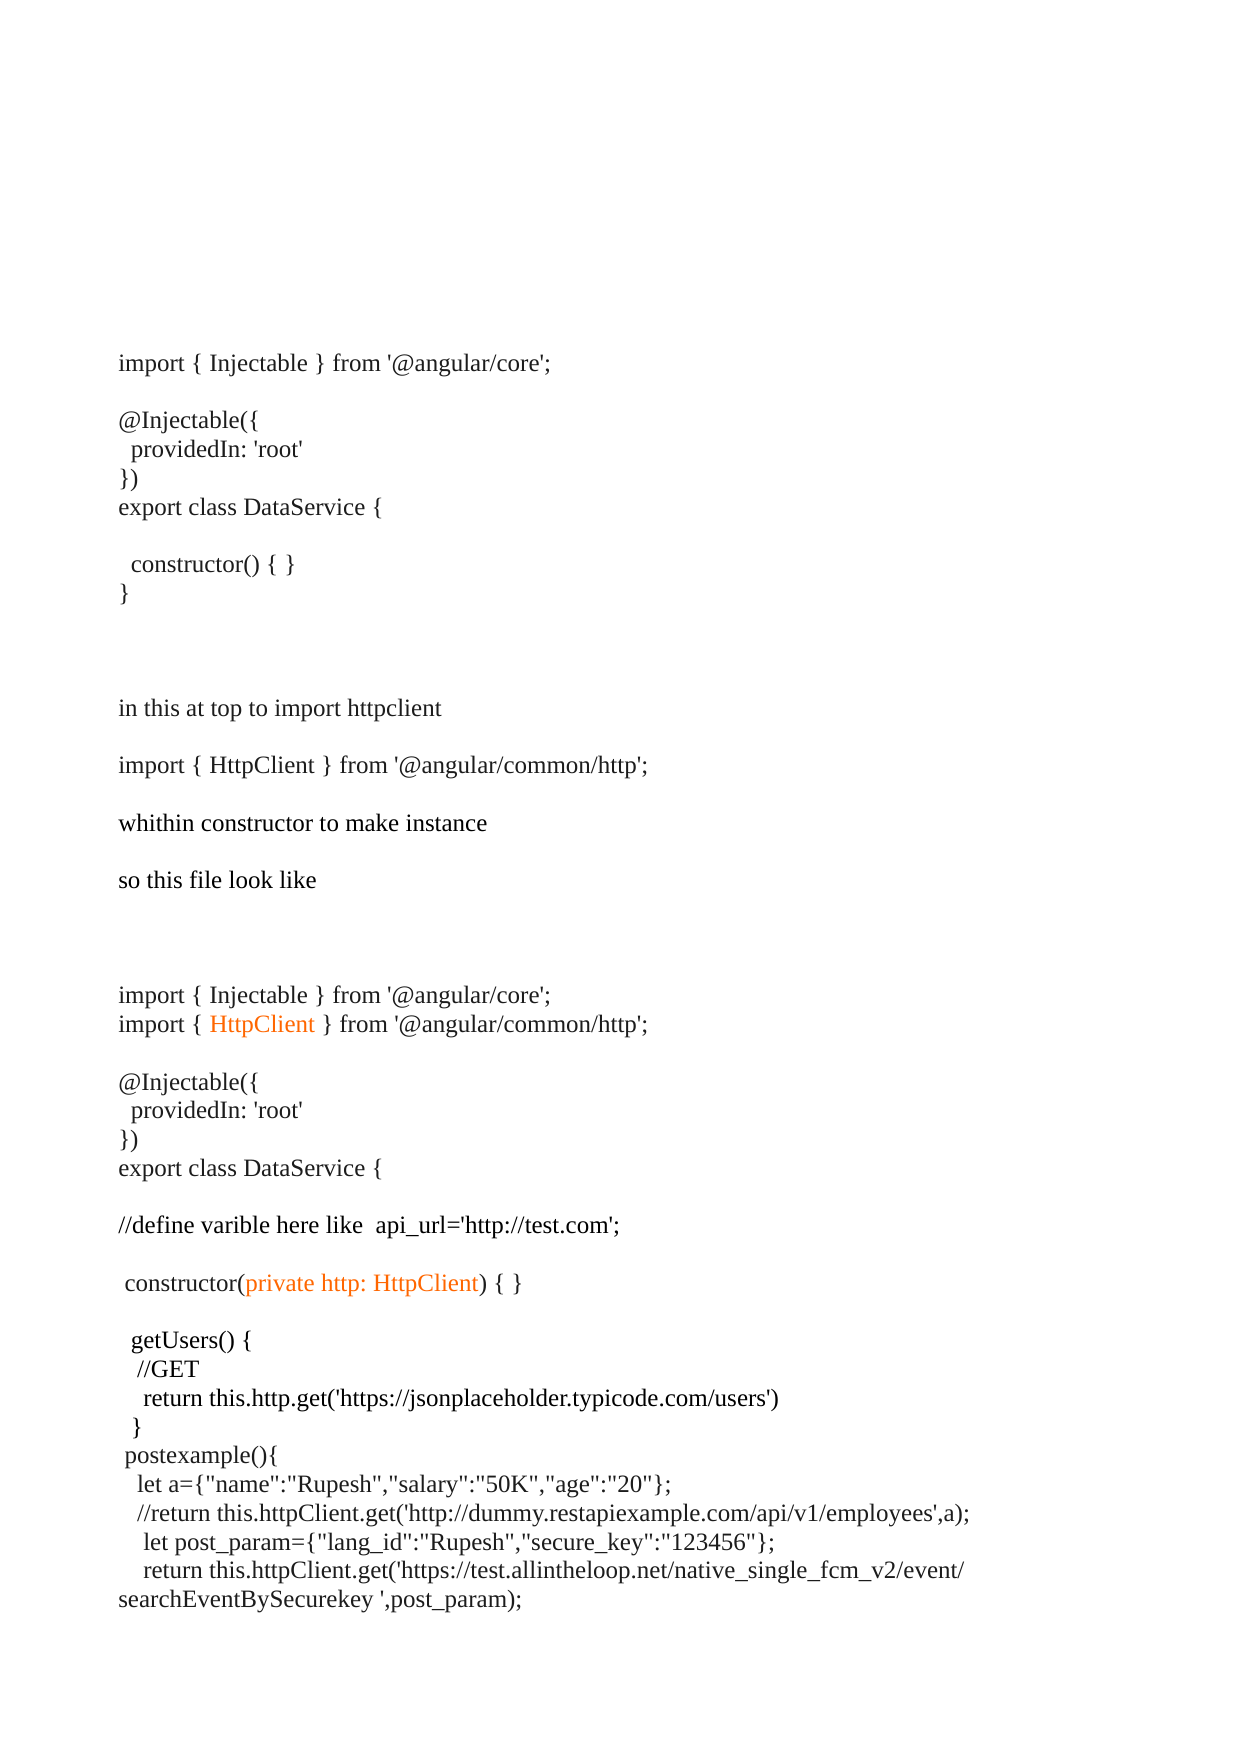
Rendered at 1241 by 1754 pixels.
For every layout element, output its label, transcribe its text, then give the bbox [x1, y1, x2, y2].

text getUsers() { [118, 1326, 1122, 1354]
text //define varible here like api_url='http://test.com'; [118, 1211, 1122, 1239]
text so this file look like [118, 866, 1122, 894]
text return this.httpClient.get('https://test.allintheloop.net/native_single_fcm_v2/event/searchEventBySecurekey ',post_param); [118, 1556, 1122, 1613]
text providedIn: 'root' [118, 434, 1122, 463]
text import { HttpClient } from '@angular/common/http'; [118, 1009, 1122, 1038]
text } [118, 1412, 1122, 1441]
text @Injectable({ [118, 1067, 1122, 1096]
text let a={"name":"Rupesh","salary":"50K","age":"20"}; [118, 1469, 1122, 1498]
text whithin constructor to make instance [118, 808, 1122, 837]
text return this.http.get('https://jsonplaceholder.typicode.com/users') [118, 1383, 1122, 1412]
text export class DataService { [118, 1153, 1122, 1182]
text } [118, 578, 1122, 607]
text }) [118, 1124, 1122, 1153]
text import { Injectable } from '@angular/core'; [118, 981, 1122, 1009]
text //return this.httpClient.get('http://dummy.restapiexample.com/api/v1/employees',a); [118, 1498, 1122, 1527]
text providedIn: 'root' [118, 1096, 1122, 1124]
text //GET [118, 1354, 1122, 1383]
text postexample(){ [118, 1441, 1122, 1469]
text import { Injectable } from '@angular/core'; [118, 348, 1122, 377]
text import { HttpClient } from '@angular/common/http'; [118, 751, 1122, 779]
text constructor() { } [118, 549, 1122, 578]
text in this at top to import httpclient [118, 693, 1122, 722]
text constructor(private http: HttpClient) { } [118, 1268, 1122, 1297]
text }) [118, 463, 1122, 492]
text let post_param={"lang_id":"Rupesh","secure_key":"123456"}; [118, 1527, 1122, 1556]
text @Injectable({ [118, 406, 1122, 434]
text export class DataService { [118, 492, 1122, 521]
